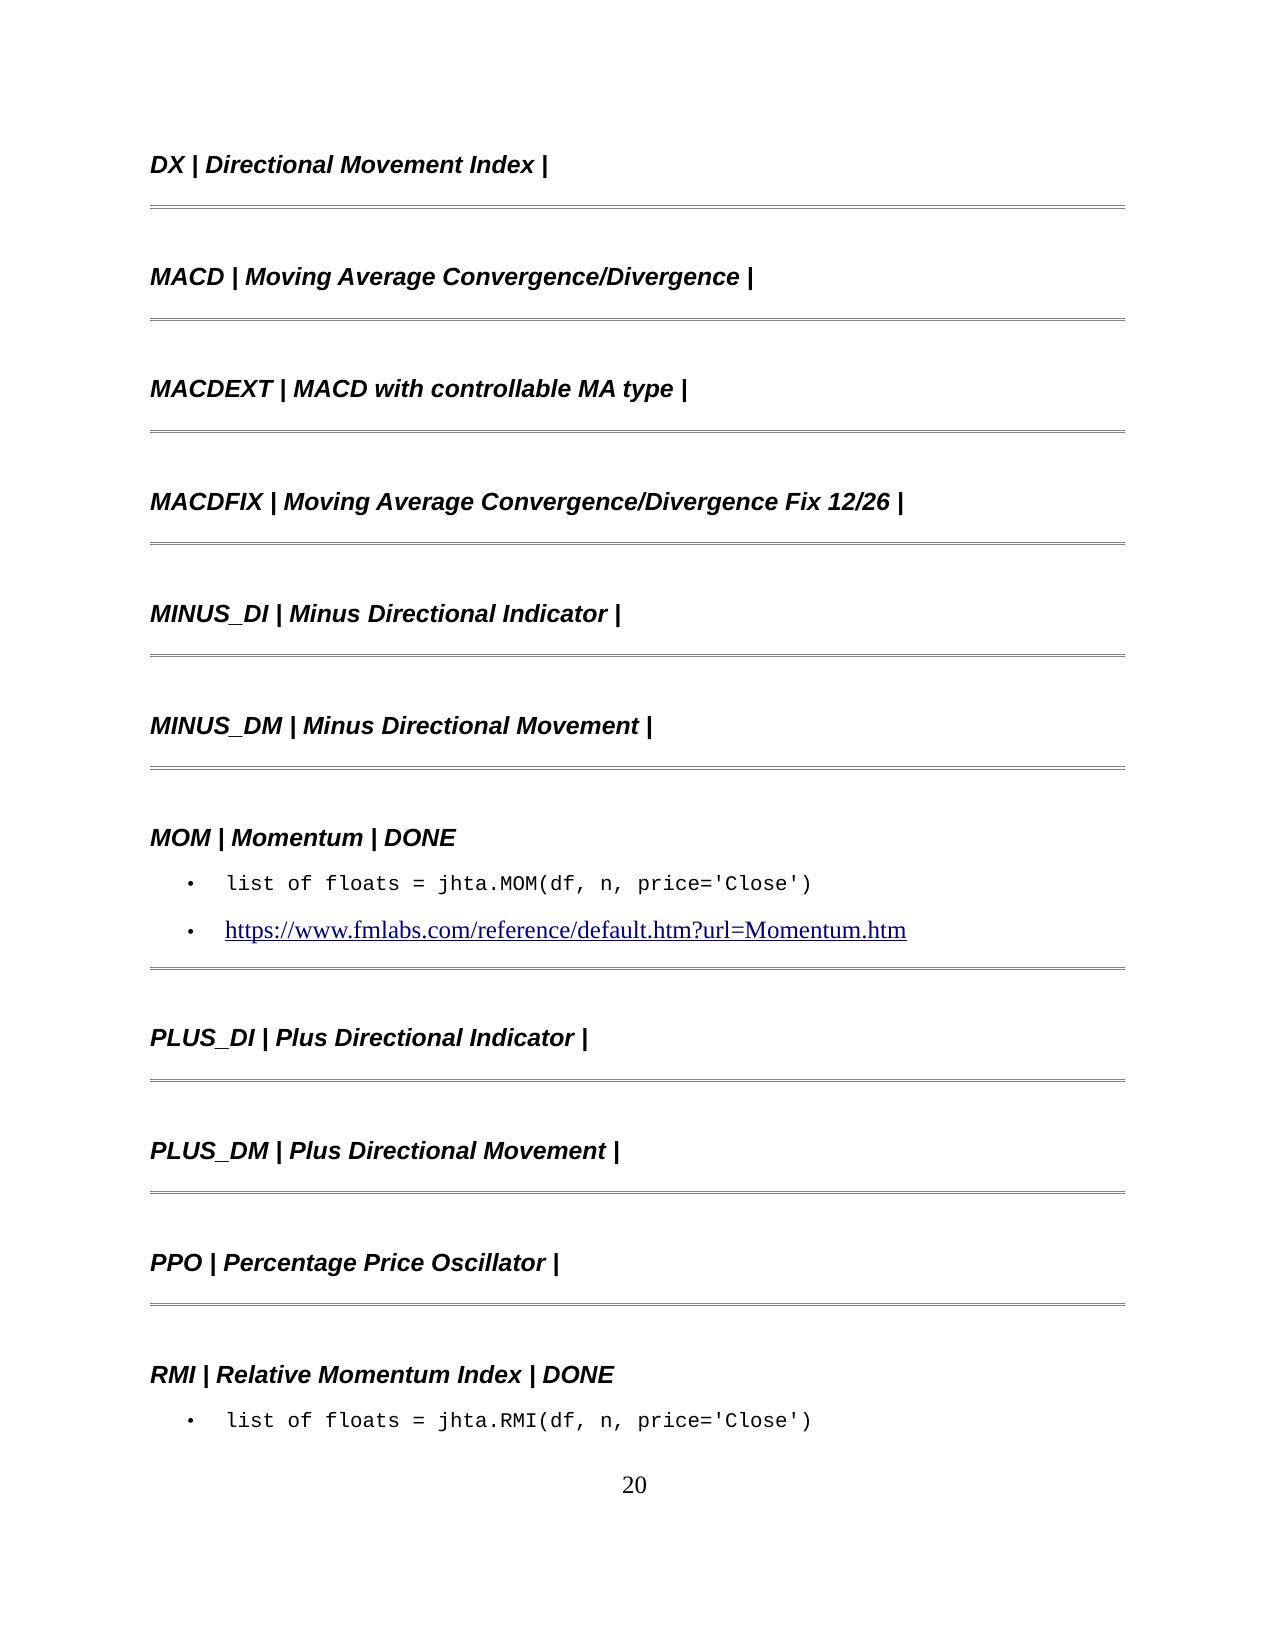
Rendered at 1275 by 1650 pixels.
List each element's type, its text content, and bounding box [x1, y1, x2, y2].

subtitle RMI | Relative Momentum Index | DONE [150, 1360, 1125, 1389]
subtitle MOM | Momentum | DONE [150, 823, 1125, 852]
subtitle MINUS_DI | Minus Directional Indicator | [150, 599, 1125, 627]
subtitle PLUS_DM | Plus Directional Movement | [150, 1136, 1125, 1164]
subtitle PLUS_DI | Plus Directional Indicator | [150, 1023, 1125, 1052]
subtitle DX | Directional Movement Index | [150, 150, 1125, 178]
list list of floats = jhta.MOM(df, n, price='Close') [187, 873, 1125, 897]
subtitle MACDFIX | Moving Average Convergence/Divergence Fix 12/26 | [150, 487, 1125, 515]
subtitle PPO | Percentage Price Oscillator | [150, 1248, 1125, 1276]
list https://www.fmlabs.com/reference/default.htm?url=Momentum.htm [187, 915, 1125, 943]
subtitle MACDEXT | MACD with controllable MA type | [150, 374, 1125, 403]
subtitle MINUS_DM | Minus Directional Movement | [150, 711, 1125, 739]
list list of floats = jhta.RMI(df, n, price='Close') [187, 1410, 1125, 1434]
subtitle MACD | Moving Average Convergence/Divergence | [150, 262, 1125, 291]
